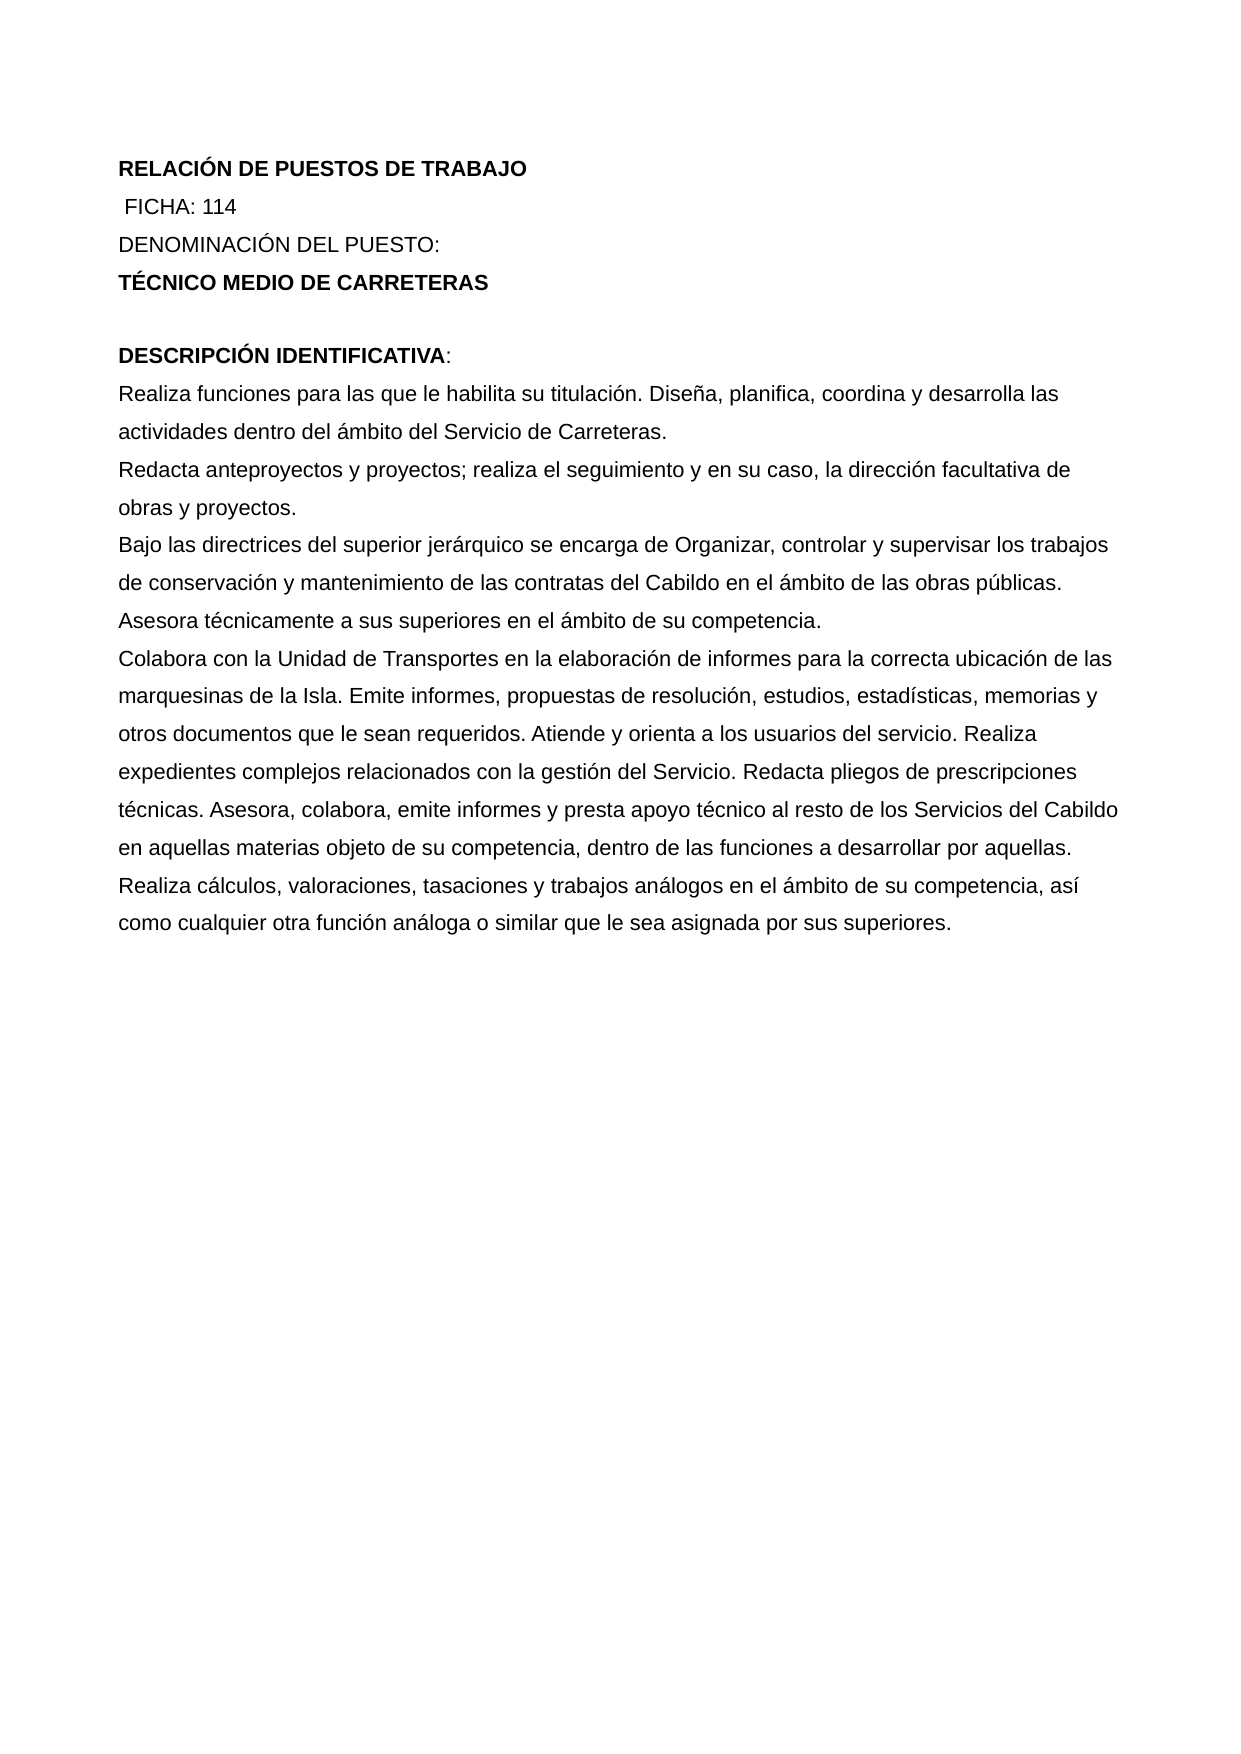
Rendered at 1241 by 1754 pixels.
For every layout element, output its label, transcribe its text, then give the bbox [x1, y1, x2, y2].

text FICHA: 114 [118, 194, 1122, 219]
text Asesora técnicamente a sus superiores en el ámbito de su competencia. [118, 608, 1122, 633]
text Colabora con la Unidad de Transportes en la elaboración de informes para la correcta ubicación de las marquesinas de la Isla. Emite informes, propuestas de resolución, estudios, estadísticas, memorias y otros documentos que le sean requeridos. Atiende y orienta a los usuarios del servicio. Realiza expedientes complejos relacionados con la gestión del Servicio. Redacta pliegos de prescripciones técnicas. Asesora, colabora, emite informes y presta apoyo técnico al resto de los Servicios del Cabildo en aquellas materias objeto de su competencia, dentro de las funciones a desarrollar por aquellas. [118, 646, 1122, 860]
text DESCRIPCIÓN IDENTIFICATIVA: [118, 343, 1122, 368]
text Bajo las directrices del superior jerárquico se encarga de Organizar, controlar y supervisar los trabajos de conservación y mantenimiento de las contratas del Cabildo en el ámbito de las obras públicas. [118, 532, 1122, 595]
text Realiza funciones para las que le habilita su titulación. Diseña, planifica, coordina y desarrolla las actividades dentro del ámbito del Servicio de Carreteras. [118, 381, 1122, 444]
text Realiza cálculos, valoraciones, tasaciones y trabajos análogos en el ámbito de su competencia, así como cualquier otra función análoga o similar que le sea asignada por sus superiores. [118, 872, 1122, 936]
text RELACIÓN DE PUESTOS DE TRABAJO [118, 156, 1122, 181]
text Redacta anteproyectos y proyectos; realiza el seguimiento y en su caso, la dirección facultativa de obras y proyectos. [118, 457, 1122, 519]
text DENOMINACIÓN DEL PUESTO: [118, 232, 1122, 257]
text TÉCNICO MEDIO DE CARRETERAS [118, 269, 1122, 294]
